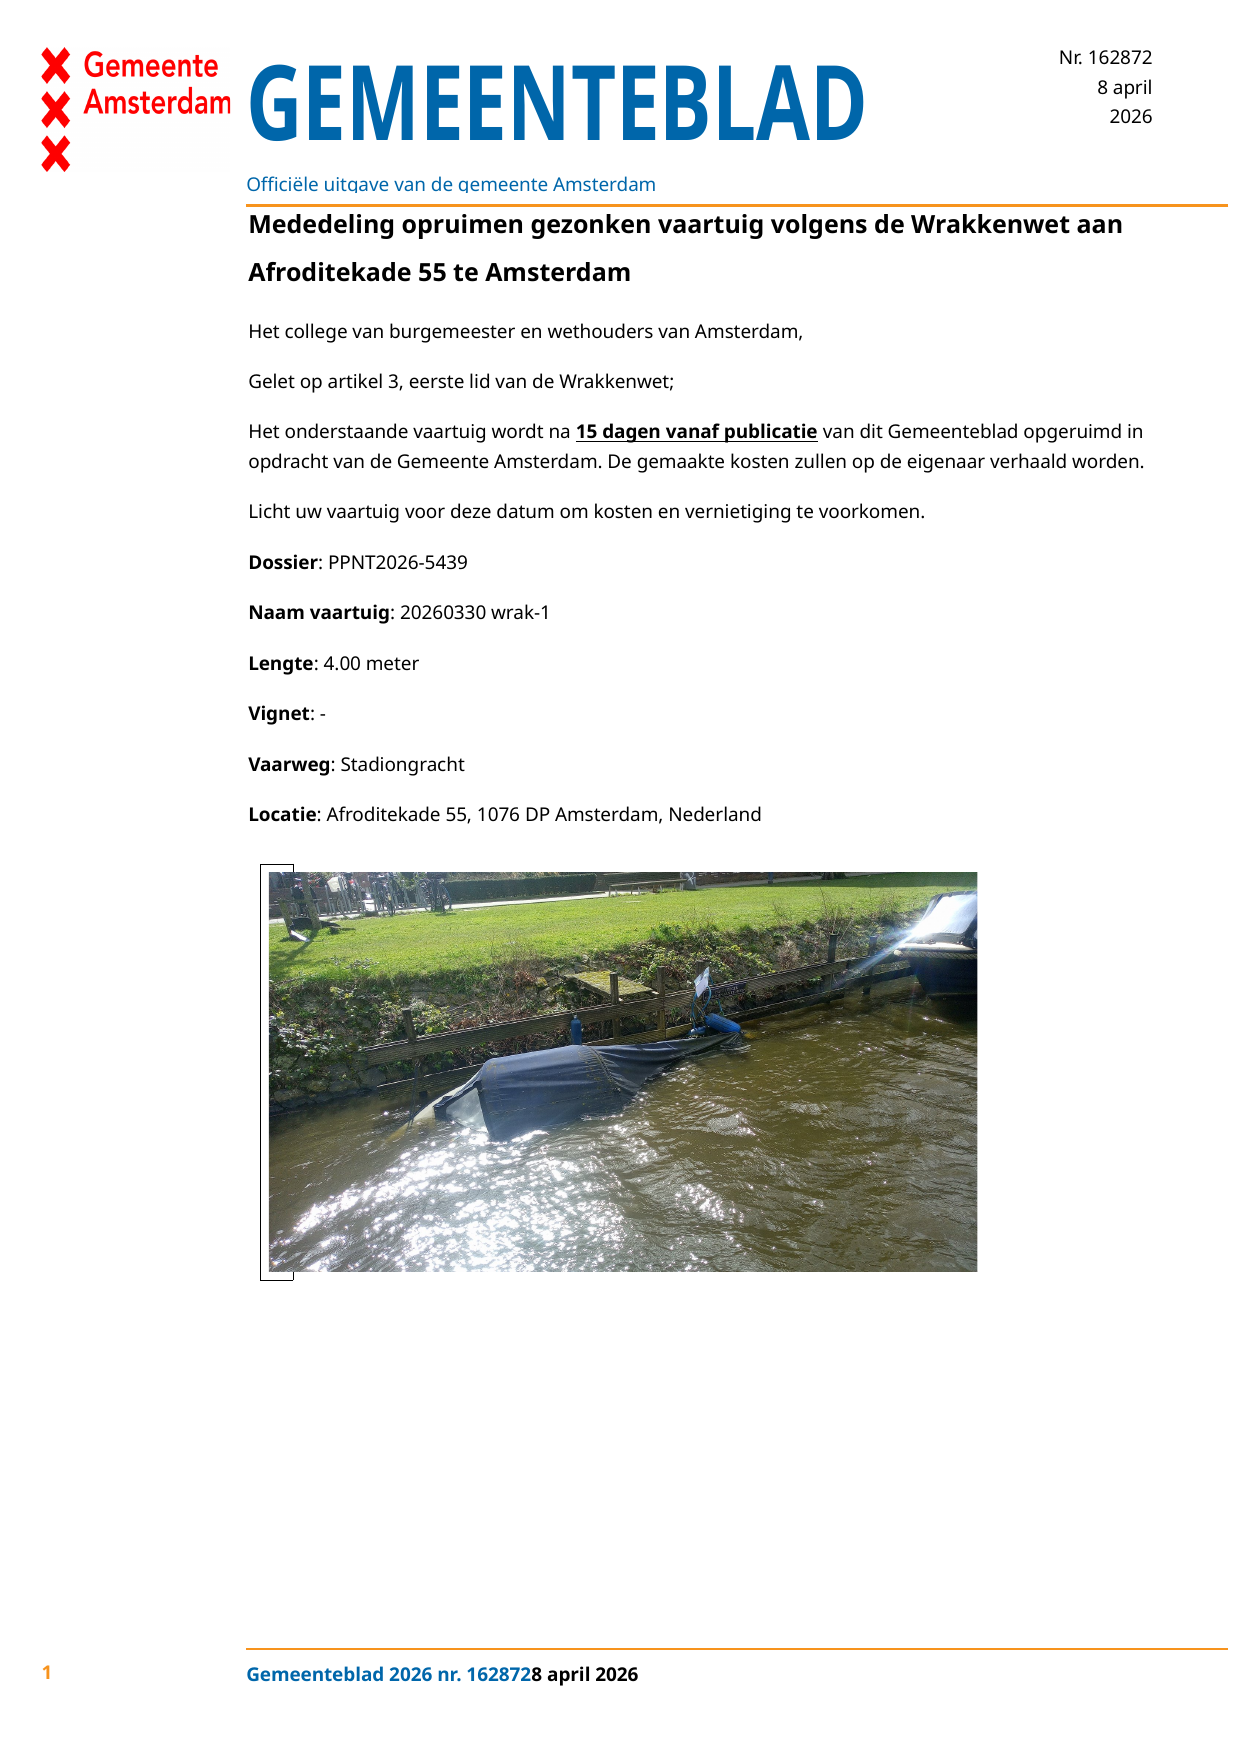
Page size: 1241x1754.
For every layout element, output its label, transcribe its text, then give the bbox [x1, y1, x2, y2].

text Het college van burgemeester en wethouders van Amsterdam, [248, 318, 1152, 344]
text Vaarweg: Stadiongracht [248, 751, 1152, 777]
text Het onderstaande vaartuig wordt na 15 dagen vanaf publicatie van dit Gemeenteblad opgeruimd in opdracht van de Gemeente Amsterdam. De gemaakte kosten zullen op de eigenaar verhaald worden. [248, 419, 1152, 474]
picture [41, 47, 231, 172]
text Dossier: PPNT2026-5439 [248, 549, 1152, 575]
text Mededeling opruimen gezonken vaartuig volgens de Wrakkenwet aan Afroditekade 55 te Amsterdam [248, 207, 1152, 288]
picture [268, 872, 978, 1272]
text Naam vaartuig: 20260330 wrak-1 [248, 599, 1152, 625]
text Locatie: Afroditekade 55, 1076 DP Amsterdam, Nederland [248, 801, 1152, 827]
text Licht uw vaartuig voor deze datum om kosten en vernietiging te voorkomen. [248, 499, 1152, 524]
text Lengte: 4.00 meter [248, 650, 1152, 676]
text Gelet op artikel 3, eerste lid van de Wrakkenwet; [248, 368, 1152, 394]
text Vignet: - [248, 700, 1152, 726]
